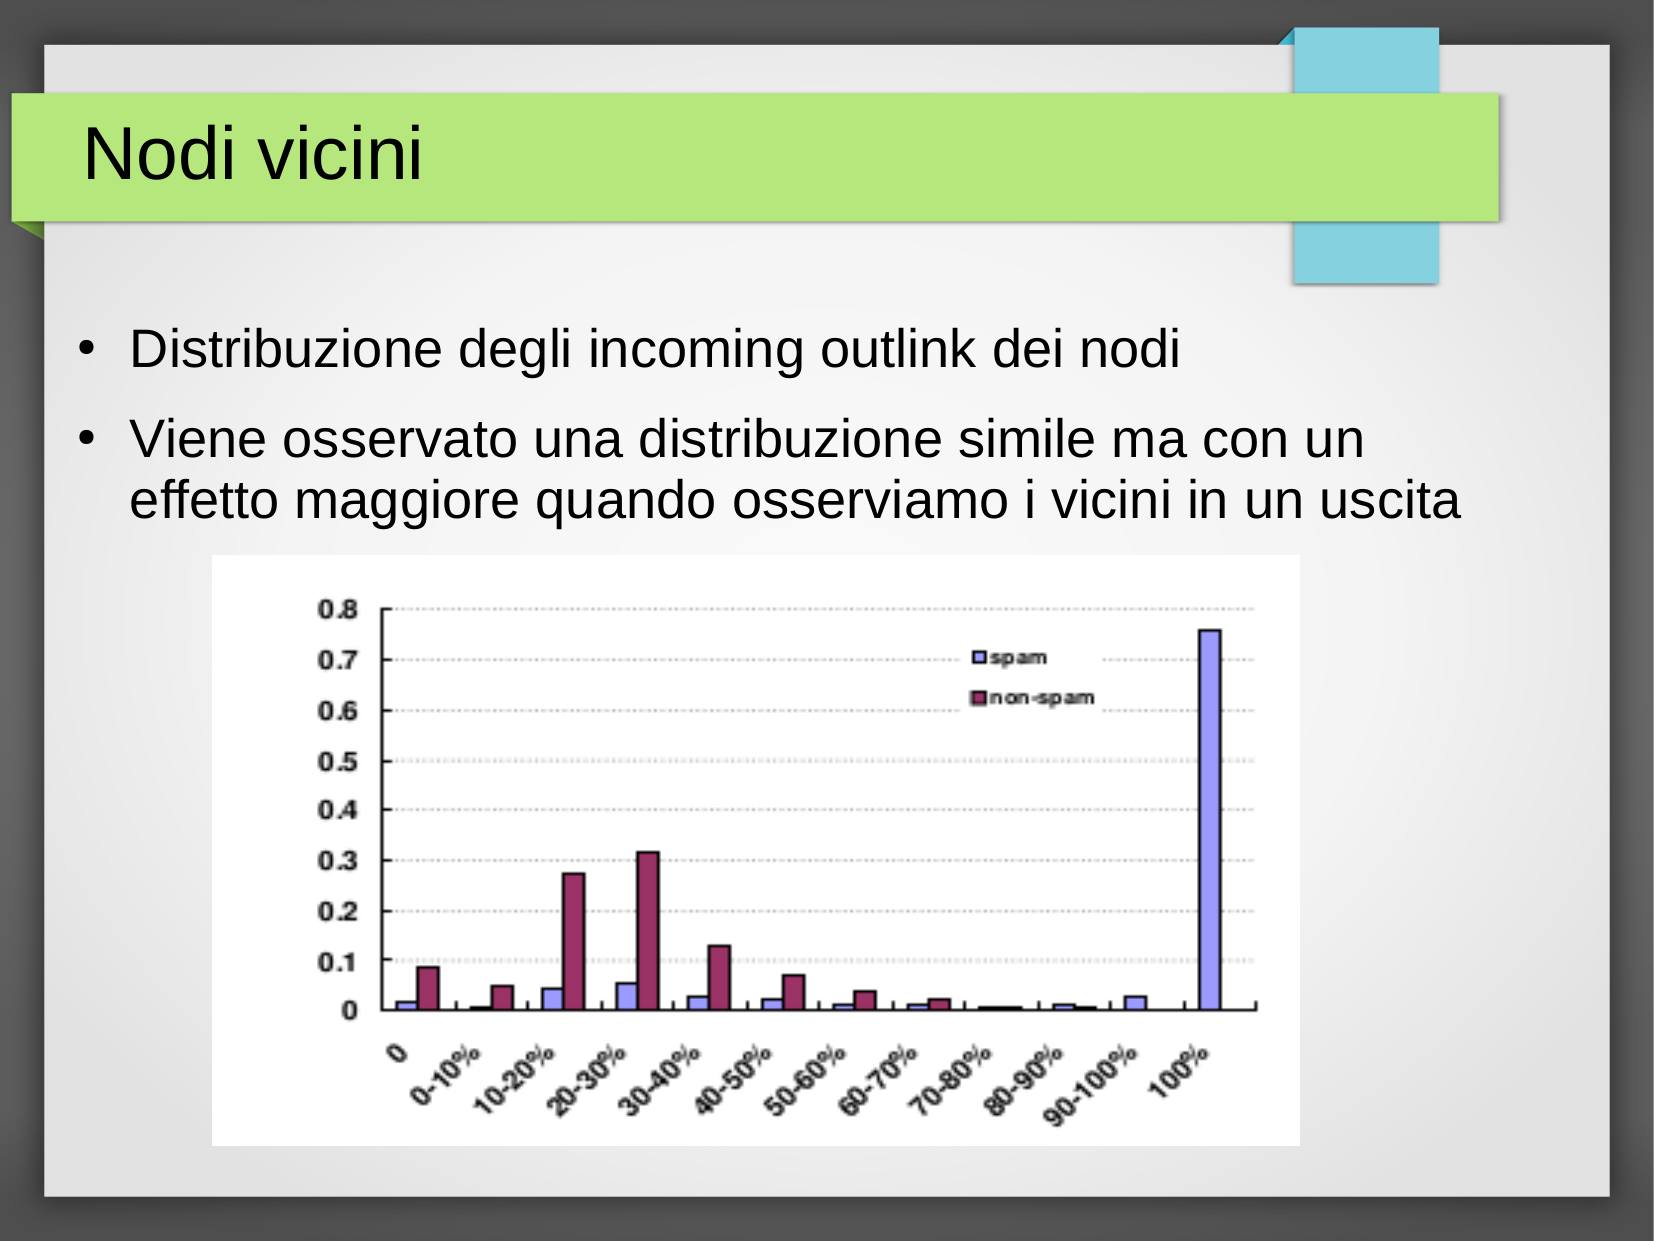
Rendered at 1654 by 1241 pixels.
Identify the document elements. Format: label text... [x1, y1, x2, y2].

picture [0, 0, 1654, 1241]
title Nodi vicini [82, 94, 1264, 213]
list Distribuzione degli incoming outlink dei nodi Viene osservato una distribuzione simile ma con un effetto maggiore quando osserviamo i vicini in un uscita [59, 318, 1512, 1111]
